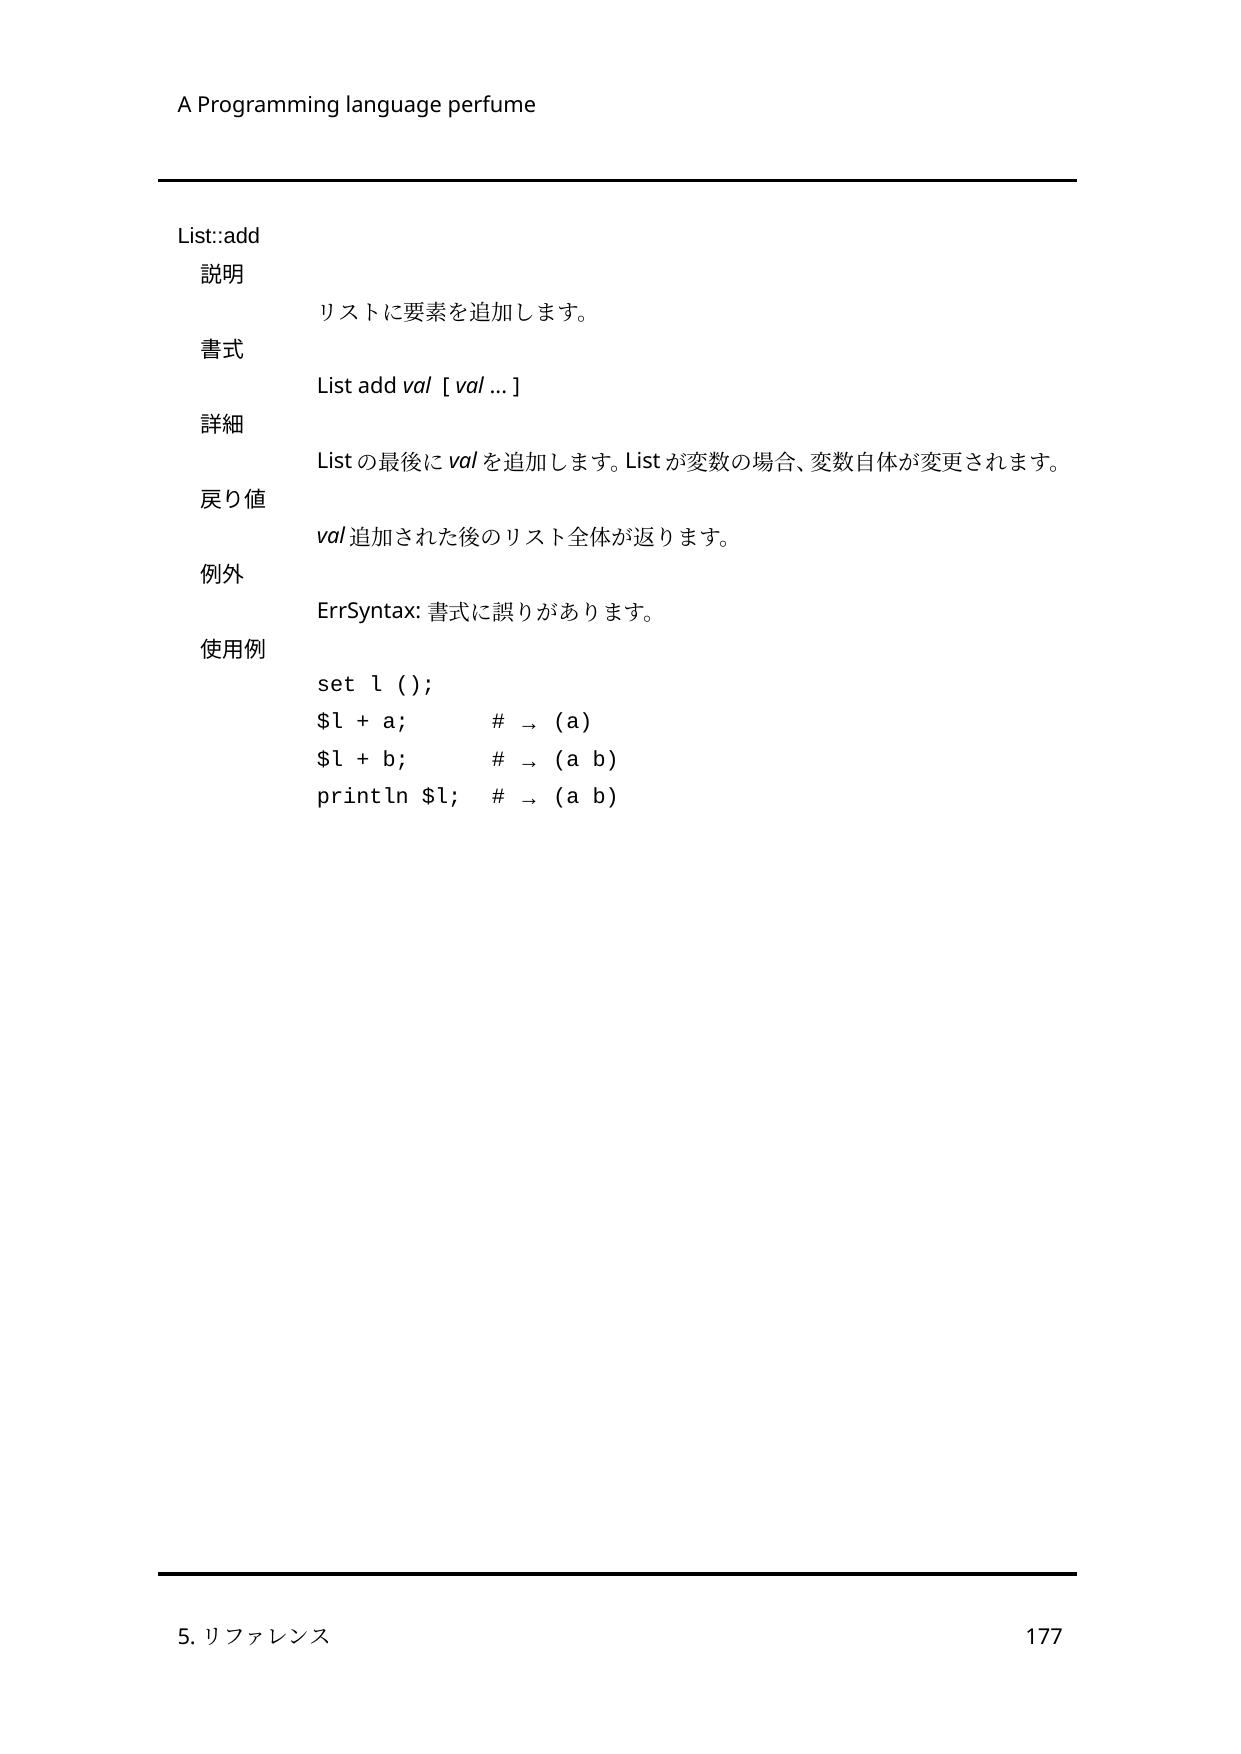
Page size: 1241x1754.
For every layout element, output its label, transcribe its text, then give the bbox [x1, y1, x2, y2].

table_cell 使用例 [200, 629, 317, 817]
table_cell 例外 [200, 554, 317, 629]
table_cell Listの最後にvalを追加します。Listが変数の場合、変数自体が変更されます。 [317, 404, 1063, 479]
table_header 説明 [200, 254, 317, 329]
table_header リストに要素を追加します。 [317, 254, 1063, 329]
table_cell 書式 [200, 329, 317, 404]
subtitle List::add [177, 217, 1063, 254]
table_cell ErrSyntax: 書式に誤りがあります。 [317, 554, 1063, 629]
table_cell 詳細 [200, 404, 317, 479]
table_cell 戻り値 [200, 479, 317, 554]
table_cell val追加された後のリスト全体が返ります。 [317, 479, 1063, 554]
table_cell set l (); $l + a; # → (a) $l + b; # → (a b) println $l; # → (a b) [317, 629, 1063, 817]
table_cell List add val [ val ... ] [317, 329, 1063, 404]
